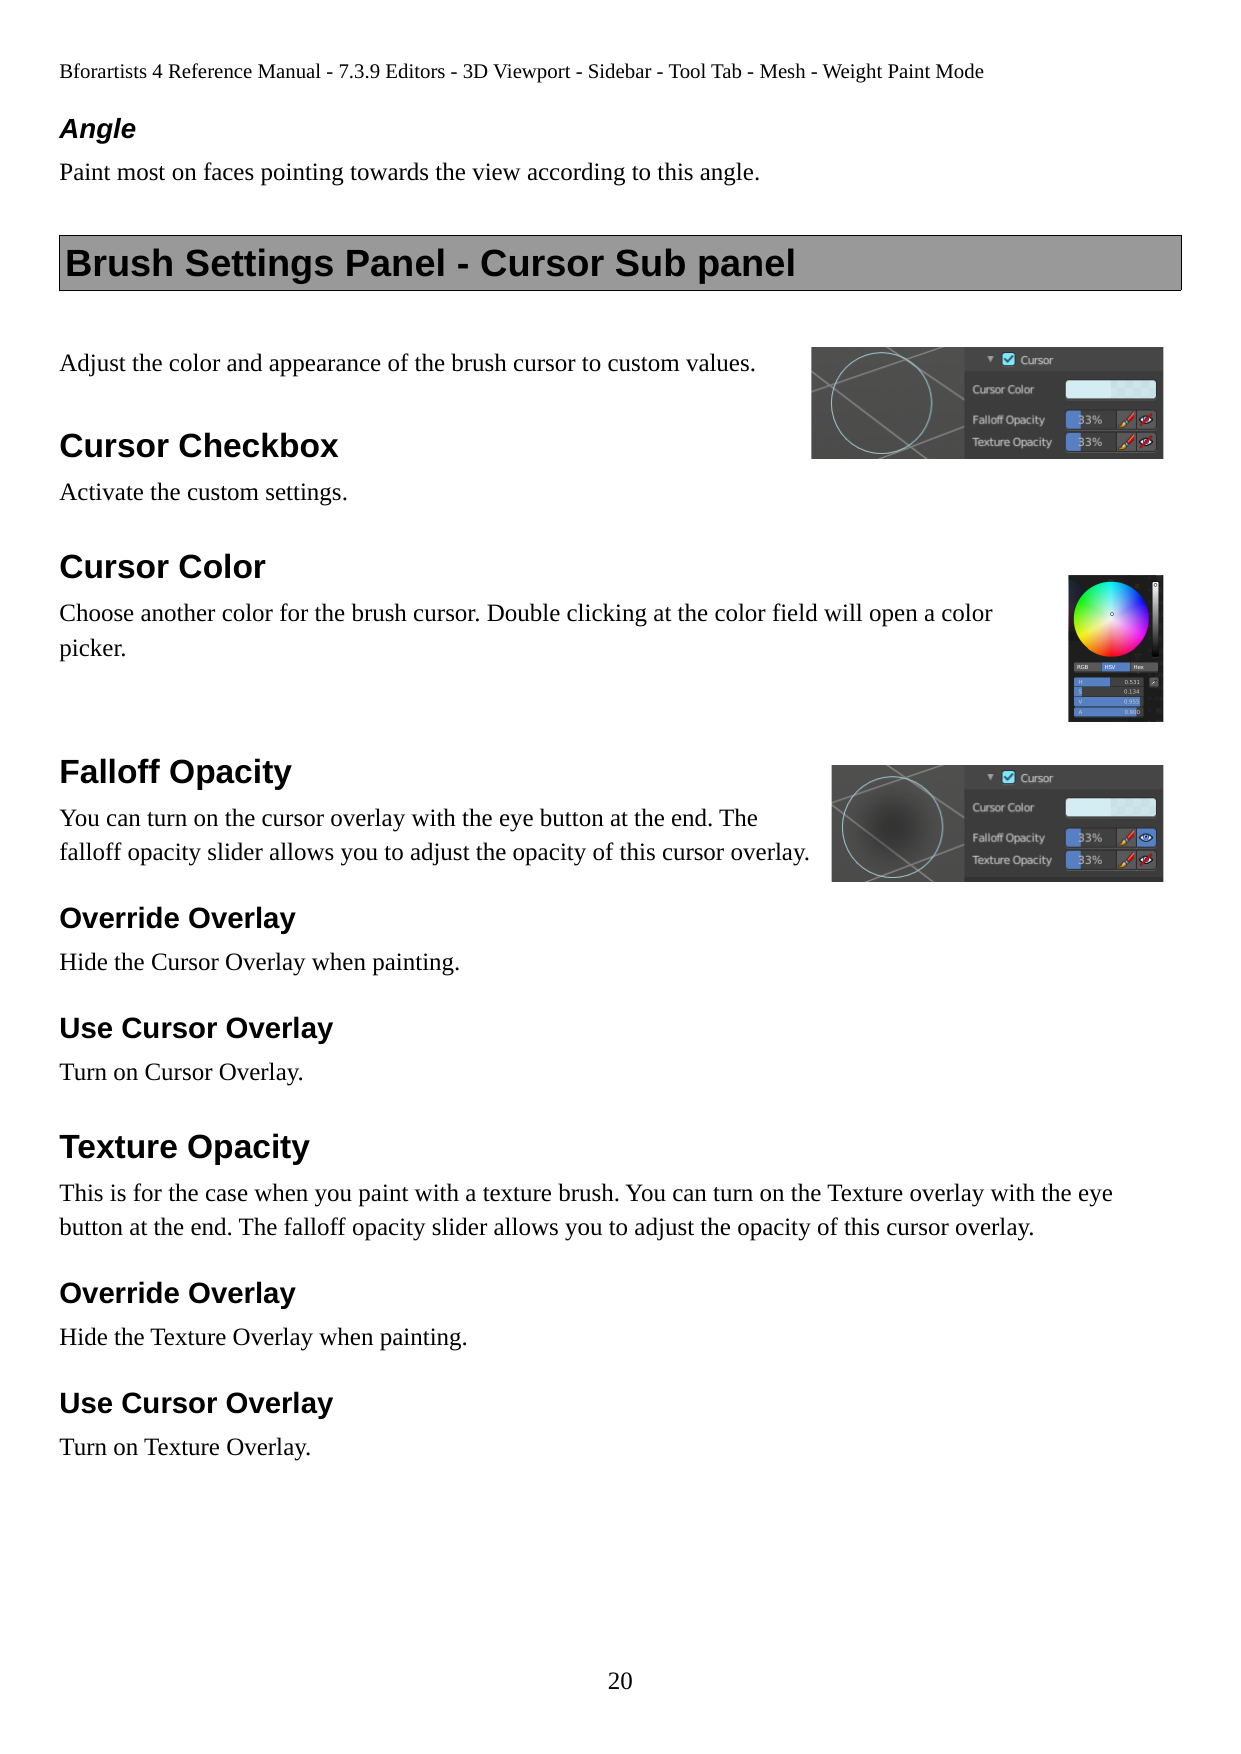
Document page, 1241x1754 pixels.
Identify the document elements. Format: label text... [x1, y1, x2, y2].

subtitle Falloff Opacity [59, 752, 1181, 790]
text Activate the custom settings. [59, 477, 1181, 506]
subtitle Override Overlay [59, 1276, 1181, 1310]
text Hide the Cursor Overlay when painting. [59, 947, 1181, 976]
picture [811, 347, 1164, 459]
picture [831, 765, 1164, 882]
subtitle Angle [59, 113, 1181, 144]
text Turn on Texture Overlay. [59, 1432, 1181, 1461]
subtitle Texture Opacity [59, 1127, 1181, 1166]
text Paint most on faces pointing towards the view according to this angle. [59, 157, 1181, 186]
text Choose another color for the brush cursor. Double clicking at the color field will open a color picker. [59, 598, 1068, 661]
text Turn on Cursor Overlay. [59, 1057, 1181, 1086]
picture [1068, 575, 1164, 722]
table_header Brush Settings Panel - Cursor Sub panel [60, 236, 1181, 290]
text Adjust the color and appearance of the brush cursor to custom values. [59, 348, 811, 376]
subtitle Cursor Color [59, 547, 1181, 586]
subtitle Override Overlay [59, 901, 1181, 934]
text Hide the Texture Overlay when painting. [59, 1322, 1181, 1351]
subtitle Use Cursor Overlay [59, 1386, 1181, 1420]
text You can turn on the cursor overlay with the eye button at the end. The falloff opacity slider allows you to adjust the opacity of this cursor overlay. [59, 803, 831, 866]
subtitle Cursor Checkbox [59, 426, 1181, 464]
subtitle Use Cursor Overlay [59, 1011, 1181, 1044]
text This is for the case when you paint with a texture brush. You can turn on the Texture overlay with the eye button at the end. The falloff opacity slider allows you to adjust the opacity of this cursor overlay. [59, 1178, 1181, 1241]
